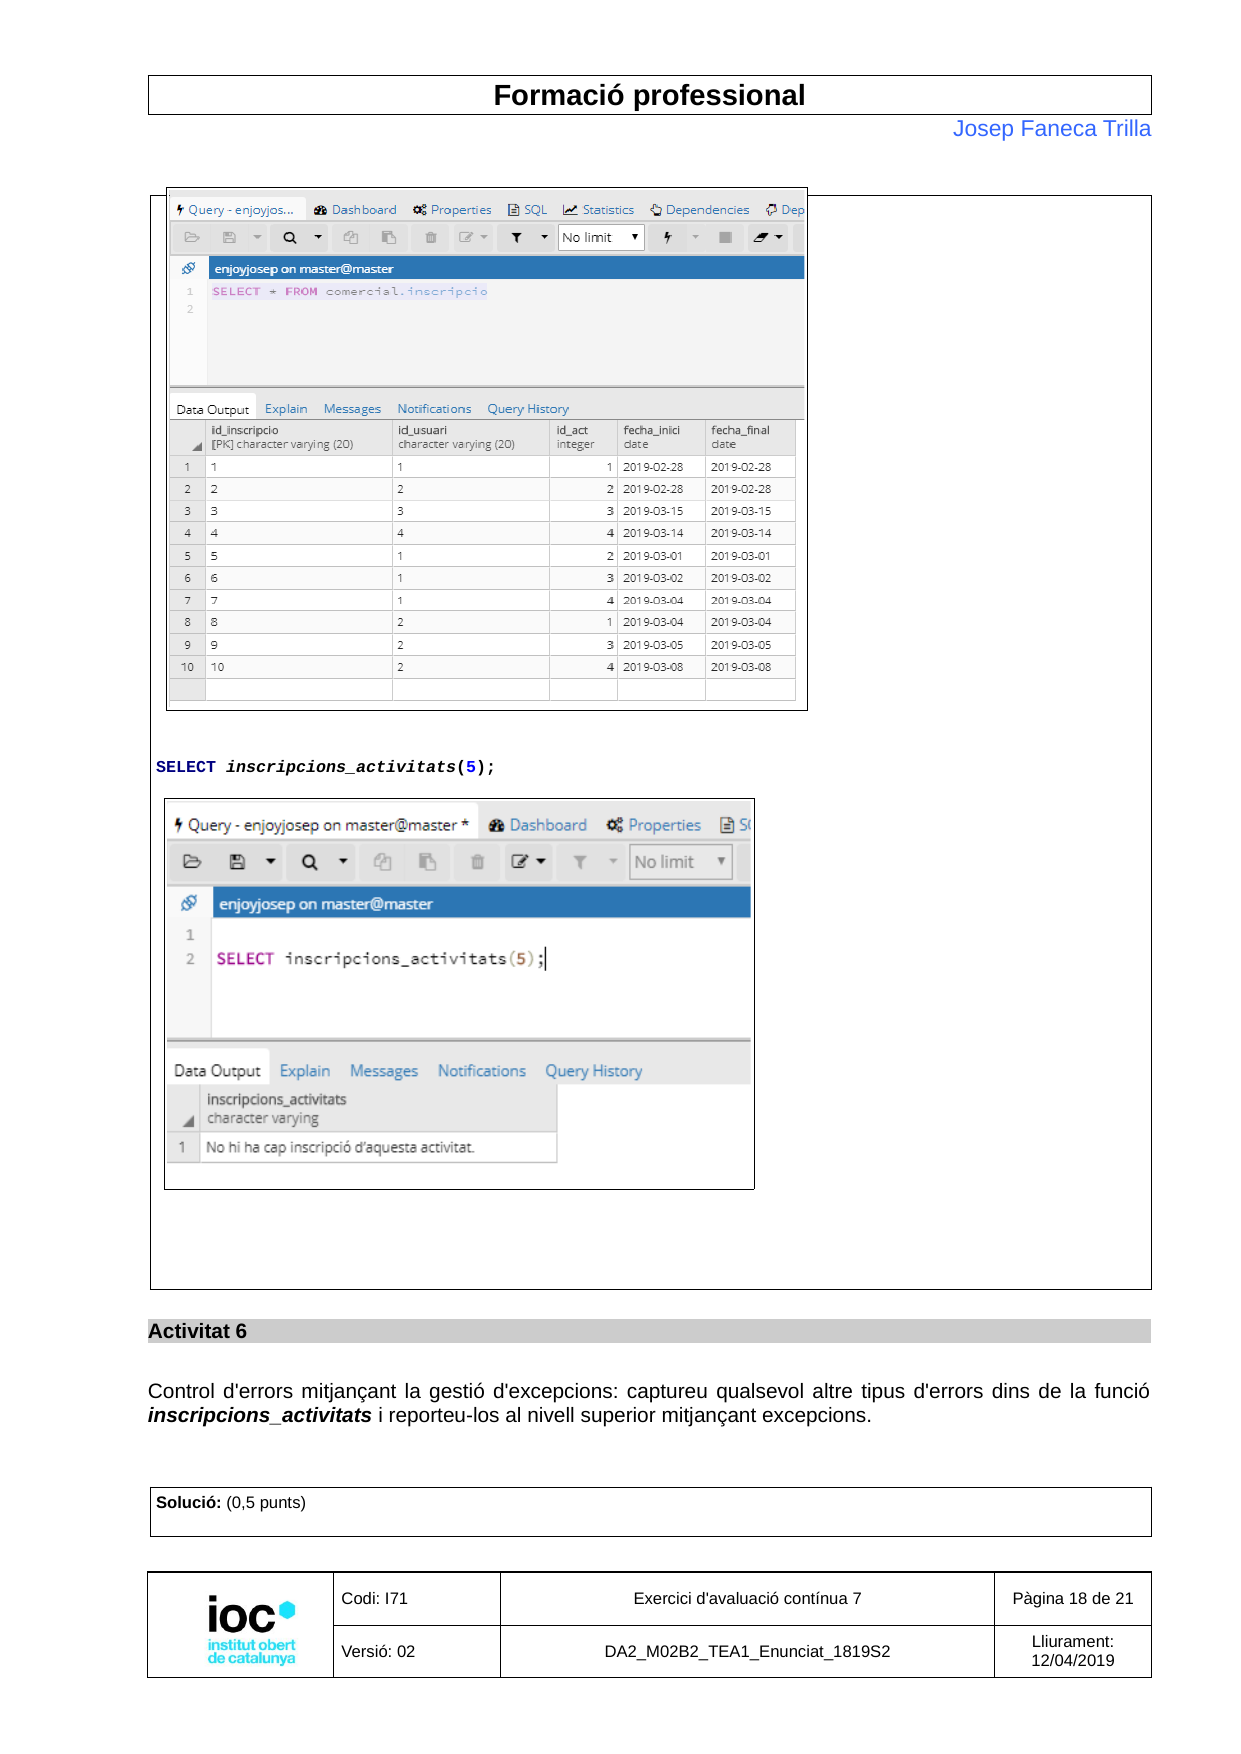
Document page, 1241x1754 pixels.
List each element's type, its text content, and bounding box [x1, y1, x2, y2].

table_header SELECT inscripcions_activitats(5); [151, 196, 1151, 1289]
picture [169, 190, 805, 707]
picture [167, 801, 751, 1186]
table_header Solució: (0,5 punts) [151, 1488, 1151, 1536]
picture [195, 1581, 309, 1677]
text Control d'errors mitjançant la gestió d'excepcions: captureu qualsevol altre tipus d'errors dins de la funció inscripcions_activitats i reporteu-los al nivell superior mitjançant excepcions. [148, 1379, 1151, 1427]
text Activitat 6 [148, 1319, 1151, 1343]
